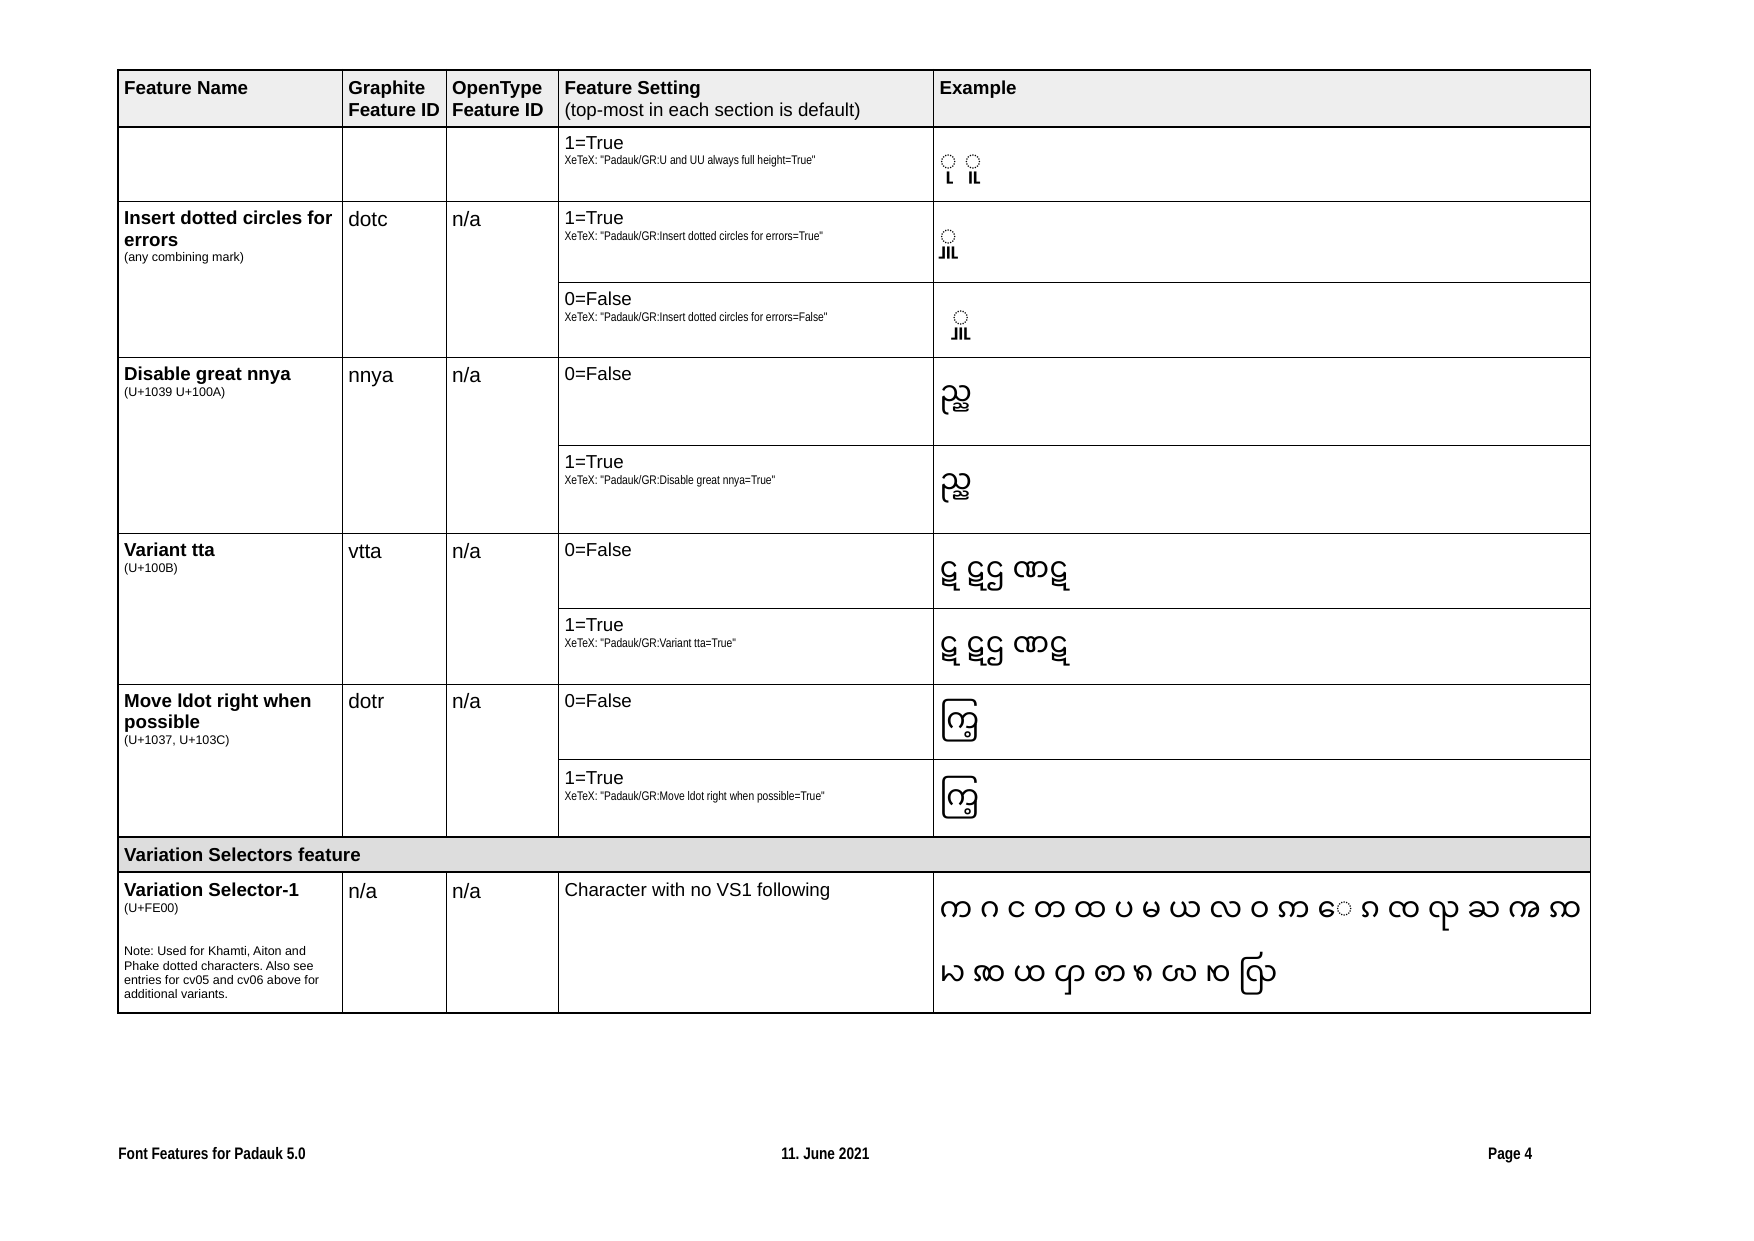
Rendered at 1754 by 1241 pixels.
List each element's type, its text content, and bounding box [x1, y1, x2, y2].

table_header Feature Setting (top-most in each section is default) [559, 71, 933, 126]
table_cell [343, 128, 446, 201]
table_cell ကြ့ [934, 760, 1590, 836]
table_cell 0=False [559, 685, 933, 759]
table_cell dotr [343, 685, 446, 836]
table_cell က ဂ င တ ထ ပ မ ယ လ ဝ ဢ ေ ၵ ၸ ၺ ႀ ꩠ ꩡ ꩢ ꩣ ꩤ ꩥ ꩦ ꩫ ꩬ ꩯ ꩺ [934, 873, 1590, 1012]
table_cell ှူ [934, 202, 1590, 282]
table_cell nnya [343, 358, 446, 533]
table_cell ည္ည [934, 358, 1590, 445]
table_cell [447, 128, 558, 201]
table_header Graphite Feature ID [343, 71, 446, 126]
table_cell 0=False [559, 358, 933, 445]
table_cell n/a [447, 873, 558, 1012]
table_cell n/a [447, 358, 558, 533]
table_cell Insert dotted circles for errors (any combining mark) [119, 202, 342, 357]
table_cell n/a [343, 873, 446, 1012]
table_cell ဋ ဋဌ ဏဋ [934, 534, 1590, 608]
table_cell Variation Selector-1 (U+FE00) Note: Used for Khamti, Aiton and Phake dotted characters. Also see entries for cv05 and cv06 above for additional variants. [119, 873, 342, 1012]
table_cell 1=True XeTeX: "Padauk/GR:Move ldot right when possible=True" [559, 760, 933, 836]
table_cell 0=False [559, 534, 933, 608]
table_cell Character with no VS1 following [559, 873, 933, 1012]
table_cell 1=True XeTeX: "Padauk/GR:U and UU always full height=True" [559, 128, 933, 201]
table_cell [119, 128, 342, 201]
table_cell vtta [343, 534, 446, 683]
table_cell ကြ့ [934, 685, 1590, 759]
table_cell ည္ည [934, 446, 1590, 533]
table_cell Disable great nnya (U+1039 U+100A) [119, 358, 342, 533]
table_cell ု ူ [934, 128, 1590, 201]
table_cell 0=False XeTeX: "Padauk/GR:Insert dotted circles for errors=False" [559, 283, 933, 357]
table_cell dotc [343, 202, 446, 357]
table_header Feature Name [119, 71, 342, 126]
table_cell n/a [447, 534, 558, 683]
table_cell 1=True XeTeX: "Padauk/GR:Insert dotted circles for errors=True" [559, 202, 933, 282]
table_cell ှူ [934, 283, 1590, 357]
table_cell Variation Selectors feature [119, 838, 1590, 871]
table_header OpenType Feature ID [447, 71, 558, 126]
table_cell ဋ ဋဌ ဏဋ [934, 609, 1590, 683]
table_cell 1=True XeTeX: "Padauk/GR:Variant tta=True" [559, 609, 933, 683]
table_cell Move ldot right when possible (U+1037, U+103C) [119, 685, 342, 836]
table_cell Variant tta (U+100B) [119, 534, 342, 683]
table_cell n/a [447, 202, 558, 357]
table_header Example [934, 71, 1590, 126]
table_cell n/a [447, 685, 558, 836]
table_cell 1=True XeTeX: "Padauk/GR:Disable great nnya=True" [559, 446, 933, 533]
